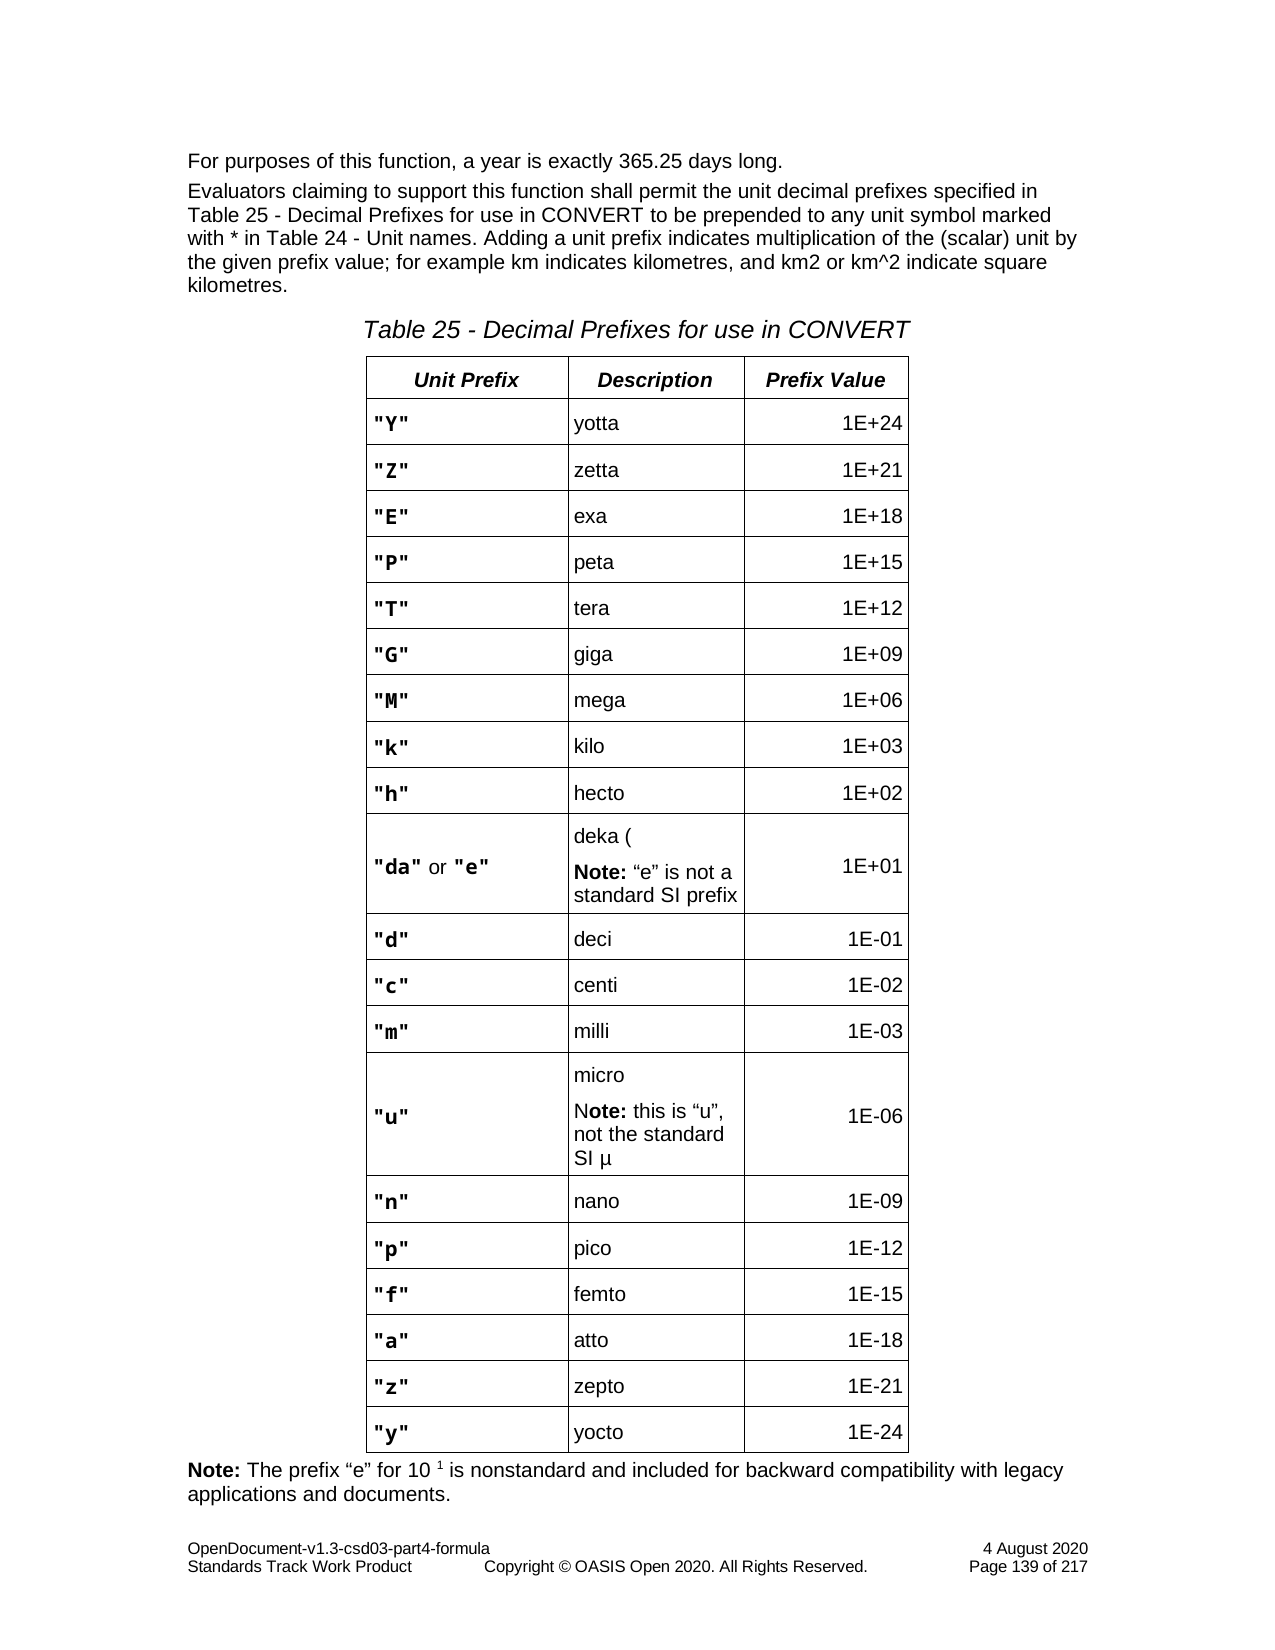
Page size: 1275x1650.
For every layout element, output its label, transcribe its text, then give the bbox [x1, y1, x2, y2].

table_cell 1E-15 [745, 1269, 908, 1314]
table_cell "E" [367, 491, 568, 536]
table_cell mega [569, 675, 744, 721]
table_cell pico [569, 1223, 744, 1268]
table_cell exa [569, 491, 744, 536]
table_cell yotta [569, 399, 744, 444]
table_cell "a" [367, 1315, 568, 1360]
table_cell deci [569, 914, 744, 959]
table_cell zetta [569, 445, 744, 490]
table_cell "k" [367, 722, 568, 767]
table_cell "p" [367, 1223, 568, 1268]
table_header Description [569, 357, 744, 397]
table_cell deka ( Note: “e” is not a standard SI prefix [569, 814, 744, 913]
table_cell 1E-12 [745, 1223, 908, 1268]
table_cell "c" [367, 960, 568, 1005]
table_cell "f" [367, 1269, 568, 1314]
table_cell 1E+18 [745, 491, 908, 536]
table_cell micro Note: this is “u”, not the standard SI µ [569, 1053, 744, 1175]
table_cell "m" [367, 1006, 568, 1052]
table_cell 1E-18 [745, 1315, 908, 1360]
table_cell tera [569, 583, 744, 628]
table_cell 1E-09 [745, 1176, 908, 1222]
table_cell hecto [569, 768, 744, 813]
table_cell 1E+12 [745, 583, 908, 628]
table_cell "d" [367, 914, 568, 959]
text Table 25 - Decimal Prefixes for use in CONVERT [187, 316, 1088, 344]
table_header Unit Prefix [367, 357, 568, 397]
table_cell 1E-02 [745, 960, 908, 1005]
table_cell peta [569, 537, 744, 582]
table_cell 1E+02 [745, 768, 908, 813]
table_cell 1E+03 [745, 722, 908, 767]
table_cell 1E+01 [745, 814, 908, 913]
table_cell "u" [367, 1053, 568, 1175]
table_cell giga [569, 629, 744, 674]
table_cell "z" [367, 1361, 568, 1406]
table_cell zepto [569, 1361, 744, 1406]
table_cell "Y" [367, 399, 568, 444]
text Evaluators claiming to support this function shall permit the unit decimal prefixes specified in Table 25 - Decimal Prefixes for use in CONVERT to be prepended to any unit symbol marked with * in Table 24 - Unit names. Adding a unit prefix indicates multiplication of the (scalar) unit by the given prefix value; for example km indicates kilometres, and km2 or km^2 indicate square kilometres. [187, 179, 1088, 297]
table_cell "y" [367, 1407, 568, 1452]
table_cell 1E+24 [745, 399, 908, 444]
table_cell 1E-06 [745, 1053, 908, 1175]
table_cell 1E-03 [745, 1006, 908, 1052]
table_cell yocto [569, 1407, 744, 1452]
table_cell kilo [569, 722, 744, 767]
table_cell 1E-21 [745, 1361, 908, 1406]
table_cell "h" [367, 768, 568, 813]
table_cell 1E-24 [745, 1407, 908, 1452]
table_cell 1E+15 [745, 537, 908, 582]
table_cell milli [569, 1006, 744, 1052]
table_cell "G" [367, 629, 568, 674]
text For purposes of this function, a year is exactly 365.25 days long. [187, 150, 1088, 173]
table_cell 1E+21 [745, 445, 908, 490]
table_cell atto [569, 1315, 744, 1360]
table_cell "T" [367, 583, 568, 628]
table_cell "Z" [367, 445, 568, 490]
table_cell centi [569, 960, 744, 1005]
text Note: The prefix “e” for 10 1 is nonstandard and included for backward compatibility with legacy applications and documents. [187, 1458, 1088, 1506]
table_cell femto [569, 1269, 744, 1314]
table_cell 1E+06 [745, 675, 908, 721]
table_cell "da" or "e" [367, 814, 568, 913]
table_cell 1E-01 [745, 914, 908, 959]
table_header Prefix Value [745, 357, 908, 397]
table_cell 1E+09 [745, 629, 908, 674]
table_cell "M" [367, 675, 568, 721]
table_cell nano [569, 1176, 744, 1222]
table_cell "n" [367, 1176, 568, 1222]
table_cell "P" [367, 537, 568, 582]
